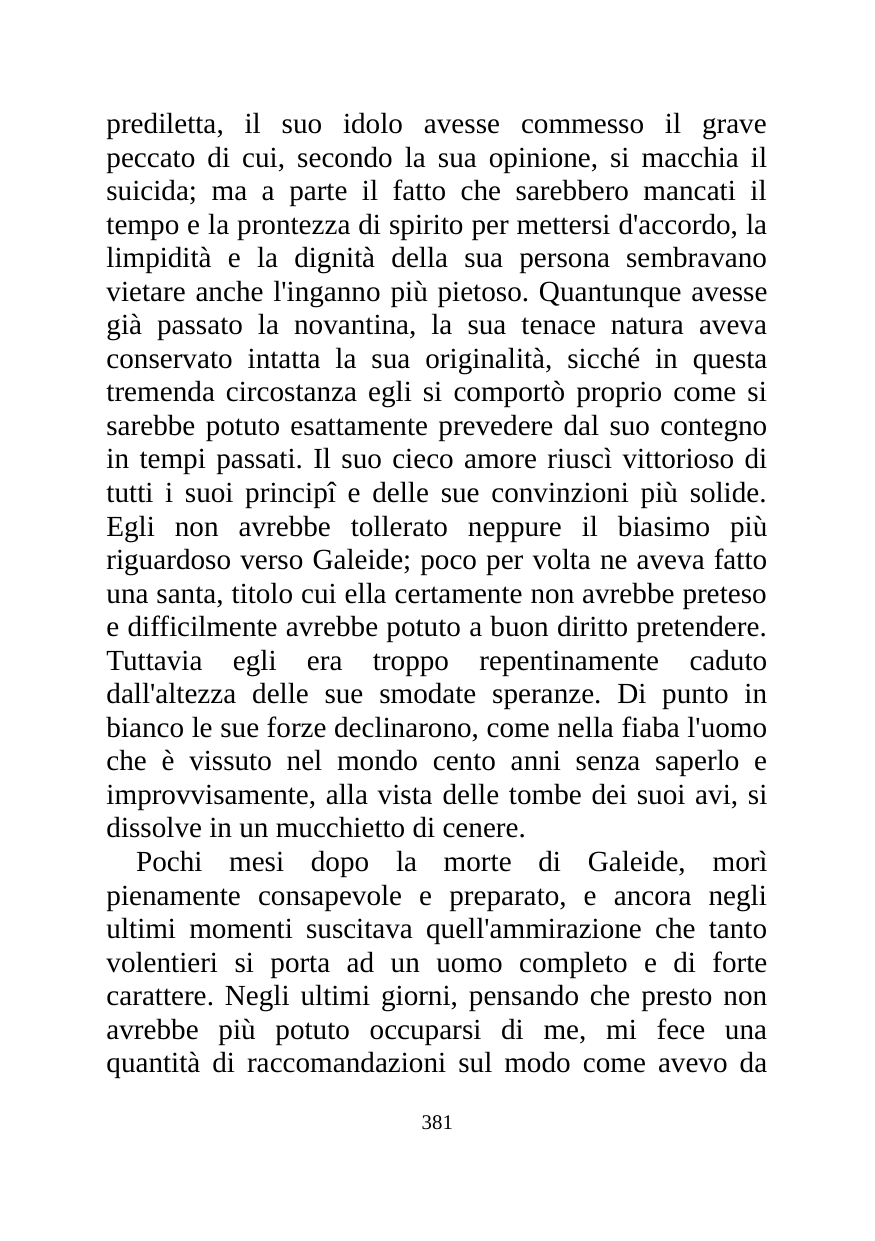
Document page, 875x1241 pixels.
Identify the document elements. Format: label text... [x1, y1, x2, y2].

text Pochi mesi dopo la morte di Galeide, morì pienamente consapevole e preparato, e ancora negli ultimi momenti suscitava quell'ammirazione che tanto volentieri si porta ad un uomo completo e di forte carattere. Negli ultimi giorni, pensando che presto non avrebbe più potuto occuparsi di me, mi fece una quantità di raccomandazioni sul modo come avevo da [106, 844, 768, 1079]
text prediletta, il suo idolo avesse commesso il grave peccato di cui, secondo la sua opinione, si macchia il suicida; ma a parte il fatto che sarebbero mancati il tempo e la prontezza di spirito per mettersi d'accordo, la limpidità e la dignità della sua persona sembravano vietare anche l'inganno più pietoso. Quantunque avesse già passato la novantina, la sua tenace natura aveva conservato intatta la sua originalità, sicché in questa tremenda circostanza egli si comportò proprio come si sarebbe potuto esattamente prevedere dal suo contegno in tempi passati. Il suo cieco amore riuscì vittorioso di tutti i suoi principî e delle sue convinzioni più solide. Egli non avrebbe tollerato neppure il biasimo più riguardoso verso Galeide; poco per volta ne aveva fatto una santa, titolo cui ella certamente non avrebbe preteso e difficilmente avrebbe potuto a buon diritto pretendere. Tuttavia egli era troppo repentinamente caduto dall'altezza delle sue smodate speranze. Di punto in bianco le sue forze declinarono, come nella fiaba l'uomo che è vissuto nel mondo cento anni senza saperlo e improvvisamente, alla vista delle tombe dei suoi avi, si dissolve in un mucchietto di cenere. [106, 106, 768, 844]
